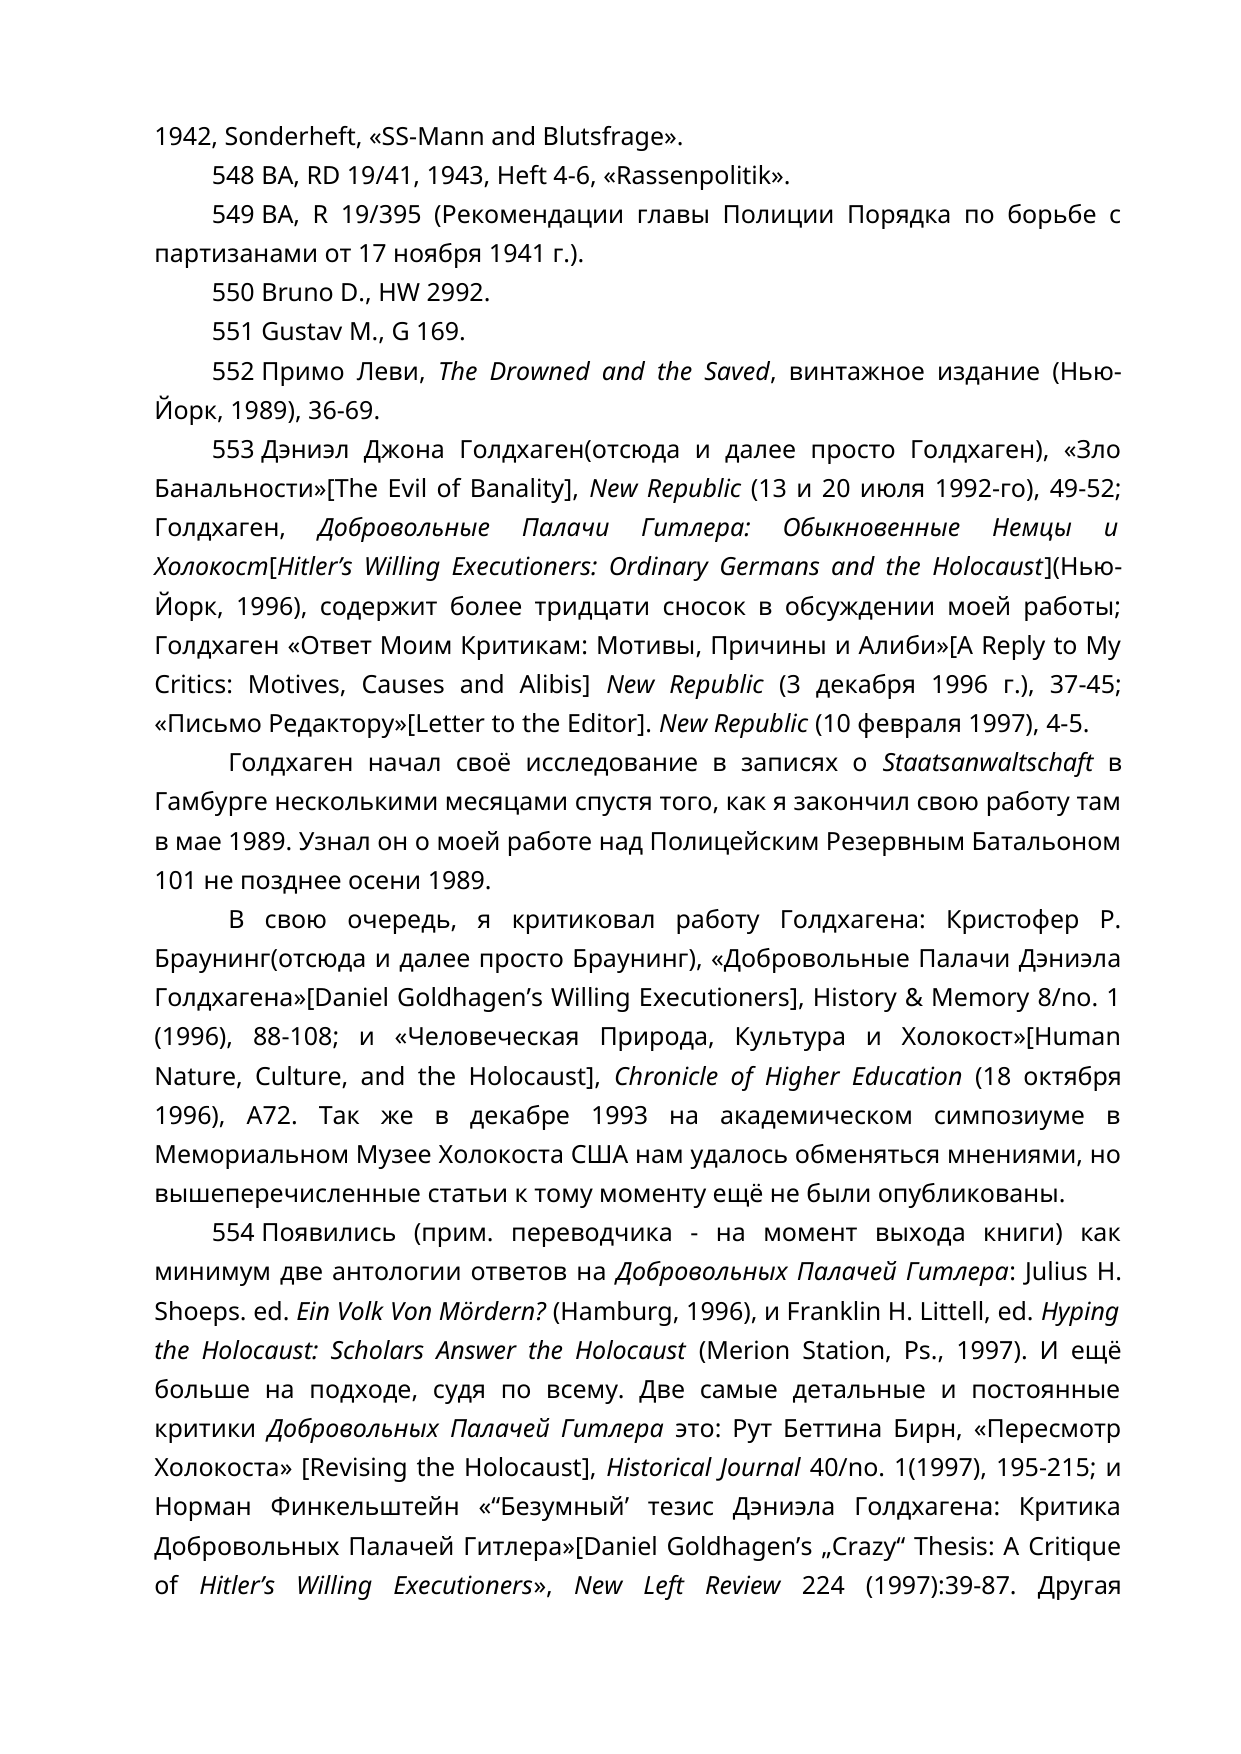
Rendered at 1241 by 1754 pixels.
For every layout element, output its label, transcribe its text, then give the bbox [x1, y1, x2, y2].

text Голдхаген начал своё исследование в записях о Staatsanwaltschaft в Гамбурге несколькими месяцами спустя того, как я закончил свою работу там в мае 1989. Узнал он о моей работе над Полицейским Резервным Батальоном 101 не позднее осени 1989. [118, 745, 1122, 896]
text Примо Леви, The Drowned and the Saved, винтажное издание (Нью-Йорк, 1989), 36-69. [118, 353, 1122, 426]
text В свою очередь, я критиковал работу Голдхагена: Кристофер Р. Браунинг(отсюда и далее просто Браунинг), «Добровольные Палачи Дэниэла Голдхагена»[Daniel Goldhagen’s Willing Executioners], History & Memory 8/no. 1 (1996), 88-108; и «Человеческая Природа, Культура и Холокост»[Human Nature, Culture, and the Holocaust], Chronicle of Higher Education (18 октября 1996), A72. Так же в декабре 1993 на академическом симпозиуме в Мемориальном Музее Холокоста США нам удалось обменяться мнениями, но вышеперечисленные статьи к тому моменту ещё не были опубликованы. [118, 901, 1122, 1210]
text Появились (прим. переводчика - на момент выхода книги) как минимум две антологии ответов на Добровольных Палачей Гитлера: Julius H. Shoeps. ed. Ein Volk Von Mördern? (Hamburg, 1996), и Franklin H. Littell, ed. Hyping the Holocaust: Scholars Answer the Holocaust (Merion Station, Ps., 1997). И ещё больше на подходе, судя по всему. Две самые детальные и постоянные критики Добровольных Палачей Гитлера это: Рут Беттина Бирн, «Пересмотр Холокоста» [Revising the Holocaust], Historical Journal 40/no. 1(1997), 195-215; и Норман Финкельштейн «“Безумный’ тезис Дэниэла Голдхагена: Критика Добровольных Палачей Гитлера»[Daniel Goldhagen’s „Crazy“ Thesis: A Critique of Hitler’s Willing Executioners», New Left Review 224 (1997):39-87. Другая [118, 1215, 1122, 1601]
text Gustav M., G 169. [118, 314, 1122, 348]
text BA, RD 19/41, 1943, Heft 4-6, «Rassenpolitik». [118, 157, 1122, 191]
text 1942, Sonderheft, «SS-Mann and Blutsfrage». [118, 118, 1122, 152]
text Дэниэл Джона Голдхаген(отсюда и далее просто Голдхаген), «Зло Банальности»[The Evil of Banality], New Republic (13 и 20 июля 1992-го), 49-52; Голдхаген, Добровольные Палачи Гитлера: Обыкновенные Немцы и Холокост[Hitler’s Willing Executioners: Ordinary Germans and the Holocaust](Нью-Йорк, 1996), содержит более тридцати сносок в обсуждении моей работы; Голдхаген «Ответ Моим Критикам: Мотивы, Причины и Алиби»[A Reply to My Critics: Motives, Causes and Alibis] New Republic (3 декабря 1996 г.), 37-45; «Письмо Редактору»[Letter to the Editor]. New Republic (10 февраля 1997), 4-5. [118, 431, 1122, 740]
text Bruno D., HW 2992. [118, 275, 1122, 309]
text BA, R 19/395 (Рекомендации главы Полиции Порядка по борьбе с партизанами от 17 ноября 1941 г.). [118, 196, 1122, 270]
